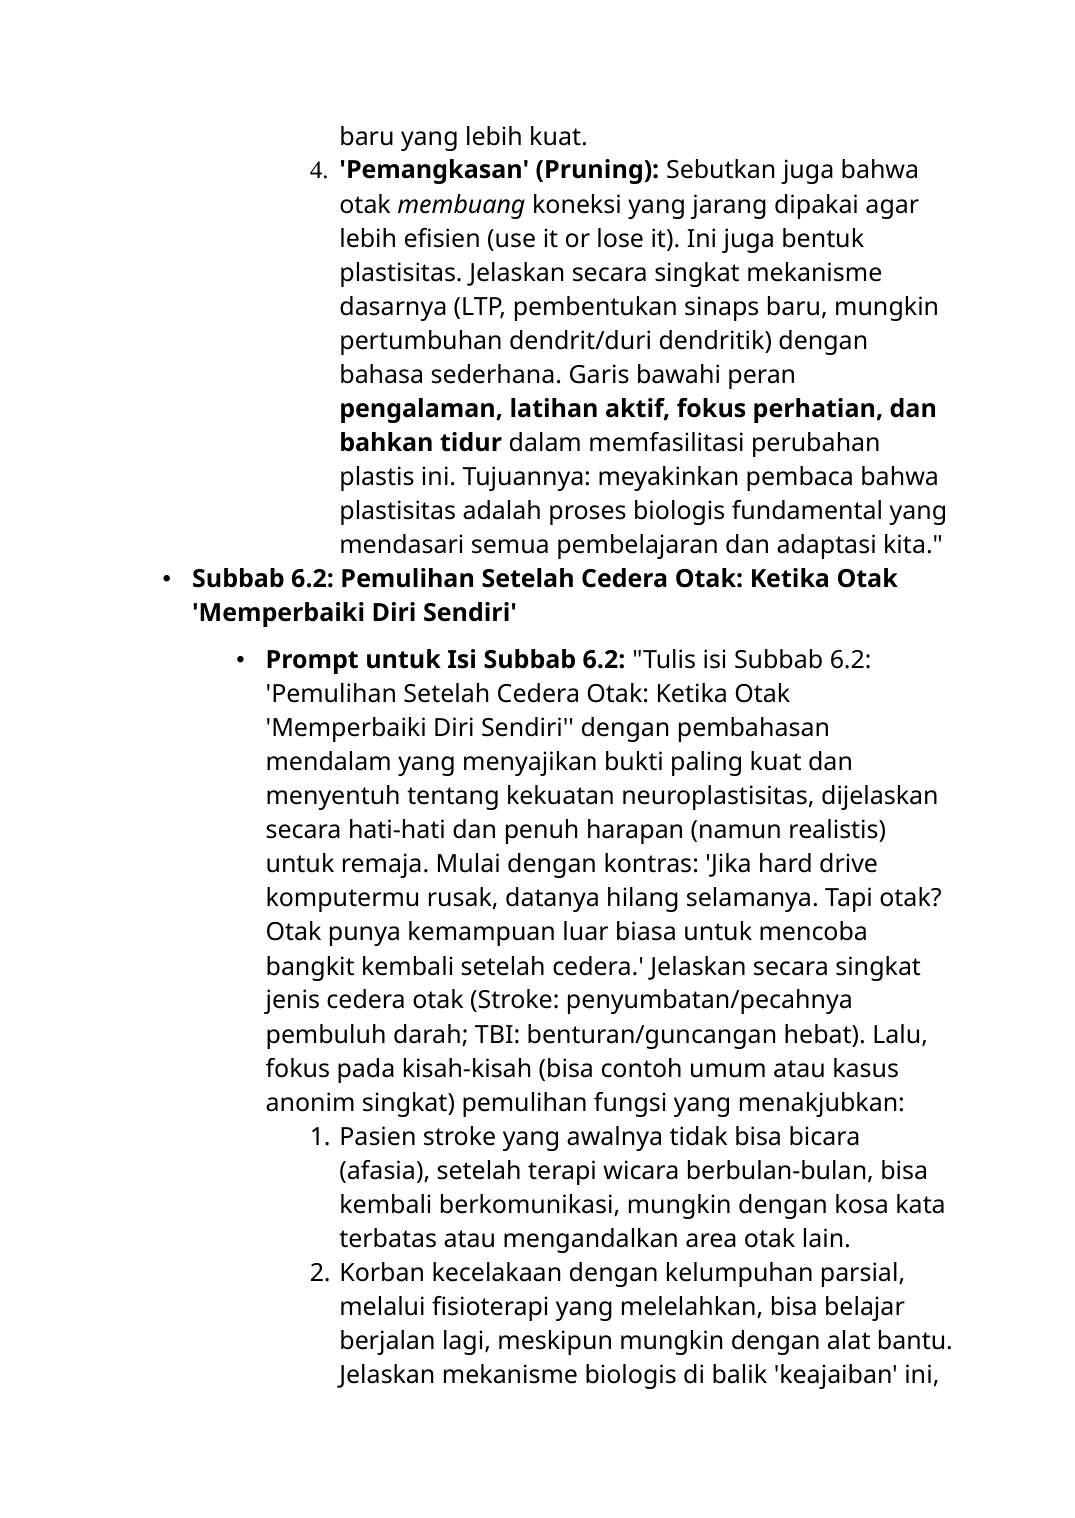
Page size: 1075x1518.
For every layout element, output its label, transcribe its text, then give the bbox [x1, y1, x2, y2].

list Korban kecelakaan dengan kelumpuhan parsial, melalui fisioterapi yang melelahkan, bisa belajar berjalan lagi, meskipun mungkin dengan alat bantu. Jelaskan mekanisme biologis di balik 'keajaiban' ini, [309, 1255, 957, 1391]
list Pasien stroke yang awalnya tidak bisa bicara (afasia), setelah terapi wicara berbulan-bulan, bisa kembali berkomunikasi, mungkin dengan kosa kata terbatas atau mengandalkan area otak lain. [309, 1118, 957, 1255]
list Subbab 6.2: Pemulihan Setelah Cedera Otak: Ketika Otak 'Memperbaiki Diri Sendiri' [162, 561, 957, 629]
list Prompt untuk Isi Subbab 6.2: "Tulis isi Subbab 6.2: 'Pemulihan Setelah Cedera Otak: Ketika Otak 'Memperbaiki Diri Sendiri'' dengan pembahasan mendalam yang menyajikan bukti paling kuat dan menyentuh tentang kekuatan neuroplastisitas, dijelaskan secara hati-hati dan penuh harapan (namun realistis) untuk remaja. Mulai dengan kontras: 'Jika hard drive komputermu rusak, datanya hilang selamanya. Tapi otak? Otak punya kemampuan luar biasa untuk mencoba bangkit kembali setelah cedera.' Jelaskan secara singkat jenis cedera otak (Stroke: penyumbatan/pecahnya pembuluh darah; TBI: benturan/guncangan hebat). Lalu, fokus pada kisah-kisah (bisa contoh umum atau kasus anonim singkat) pemulihan fungsi yang menakjubkan: [236, 642, 957, 1118]
list baru yang lebih kuat. [309, 118, 957, 152]
list 'Pemangkasan' (Pruning): Sebutkan juga bahwa otak membuang koneksi yang jarang dipakai agar lebih efisien (use it or lose it). Ini juga bentuk plastisitas. Jelaskan secara singkat mekanisme dasarnya (LTP, pembentukan sinaps baru, mungkin pertumbuhan dendrit/duri dendritik) dengan bahasa sederhana. Garis bawahi peran pengalaman, latihan aktif, fokus perhatian, dan bahkan tidur dalam memfasilitasi perubahan plastis ini. Tujuannya: meyakinkan pembaca bahwa plastisitas adalah proses biologis fundamental yang mendasari semua pembelajaran dan adaptasi kita." [309, 152, 957, 561]
